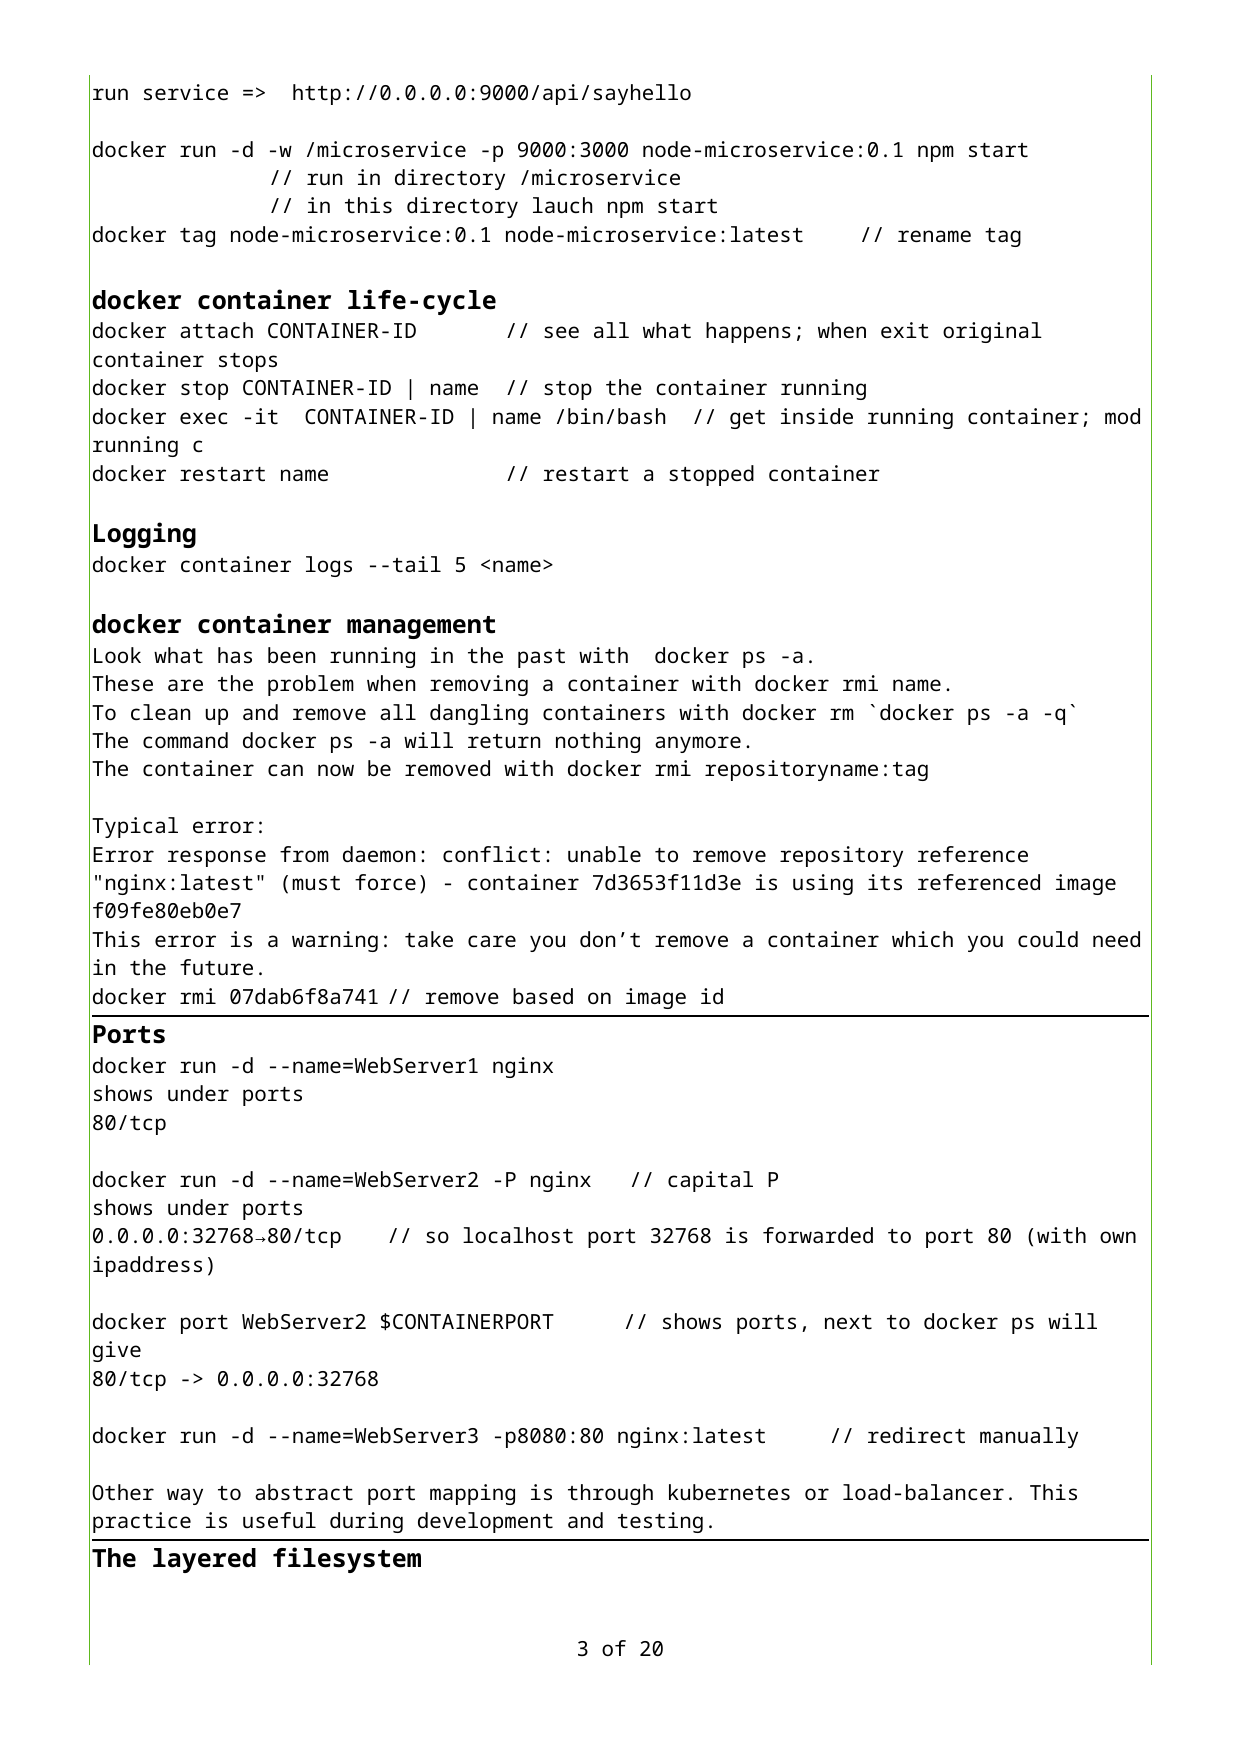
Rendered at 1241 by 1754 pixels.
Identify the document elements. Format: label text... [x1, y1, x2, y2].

text docker port WebServer2 $CONTAINERPORT // shows ports, next to docker ps will give [92, 1307, 1149, 1364]
text docker exec -it CONTAINER-ID | name /bin/bash // get inside running container; mod running c [92, 402, 1149, 459]
text docker container management [92, 607, 1149, 641]
text The container can now be removed with docker rmi repositoryname:tag [92, 754, 1149, 783]
text These are the problem when removing a container with docker rmi name. [92, 669, 1149, 698]
text docker container logs --tail 5 <name> [92, 550, 1149, 578]
text 0.0.0.0:32768→80/tcp // so localhost port 32768 is forwarded to port 80 (with own ipaddress) [92, 1222, 1149, 1278]
text shows under ports [92, 1079, 1149, 1108]
text Ports [92, 1017, 1149, 1051]
text The layered filesystem [92, 1541, 1149, 1575]
text docker tag node-microservice:0.1 node-microservice:latest // rename tag [92, 220, 1149, 248]
text // run in directory /microservice [92, 163, 1149, 192]
text The command docker ps -a will return nothing anymore. [92, 726, 1149, 754]
text docker run -d --name=WebServer2 -P nginx // capital P [92, 1165, 1149, 1193]
text This error is a warning: take care you don’t remove a container which you could need in the future. [92, 925, 1149, 982]
text docker run -d --name=WebServer3 -p8080:80 nginx:latest // redirect manually [92, 1421, 1149, 1449]
text 80/tcp -> 0.0.0.0:32768 [92, 1364, 1149, 1392]
text shows under ports [92, 1193, 1149, 1222]
text docker run -d --name=WebServer1 nginx [92, 1051, 1149, 1079]
text docker run -d -w /microservice -p 9000:3000 node-microservice:0.1 npm start [92, 135, 1149, 163]
text docker restart name // restart a stopped container [92, 459, 1149, 487]
text Other way to abstract port mapping is through kubernetes or load-balancer. This practice is useful during development and testing. [92, 1478, 1149, 1539]
text docker attach CONTAINER-ID // see all what happens; when exit original container stops [92, 317, 1149, 373]
text run service => http://0.0.0.0:9000/api/sayhello [92, 78, 1149, 106]
text Typical error: [92, 811, 1149, 840]
text // in this directory lauch npm start [92, 192, 1149, 220]
text Logging [92, 516, 1149, 550]
text Error response from daemon: conflict: unable to remove repository reference "nginx:latest" (must force) - container 7d3653f11d3e is using its referenced image f09fe80eb0e7 [92, 840, 1149, 925]
text 80/tcp [92, 1108, 1149, 1136]
text To clean up and remove all dangling containers with docker rm `docker ps -a -q` [92, 698, 1149, 726]
text docker rmi 07dab6f8a741 // remove based on image id [92, 982, 1149, 1015]
text docker container life-cycle [92, 283, 1149, 317]
text Look what has been running in the past with docker ps -a. [92, 641, 1149, 669]
text docker stop CONTAINER-ID | name // stop the container running [92, 373, 1149, 402]
